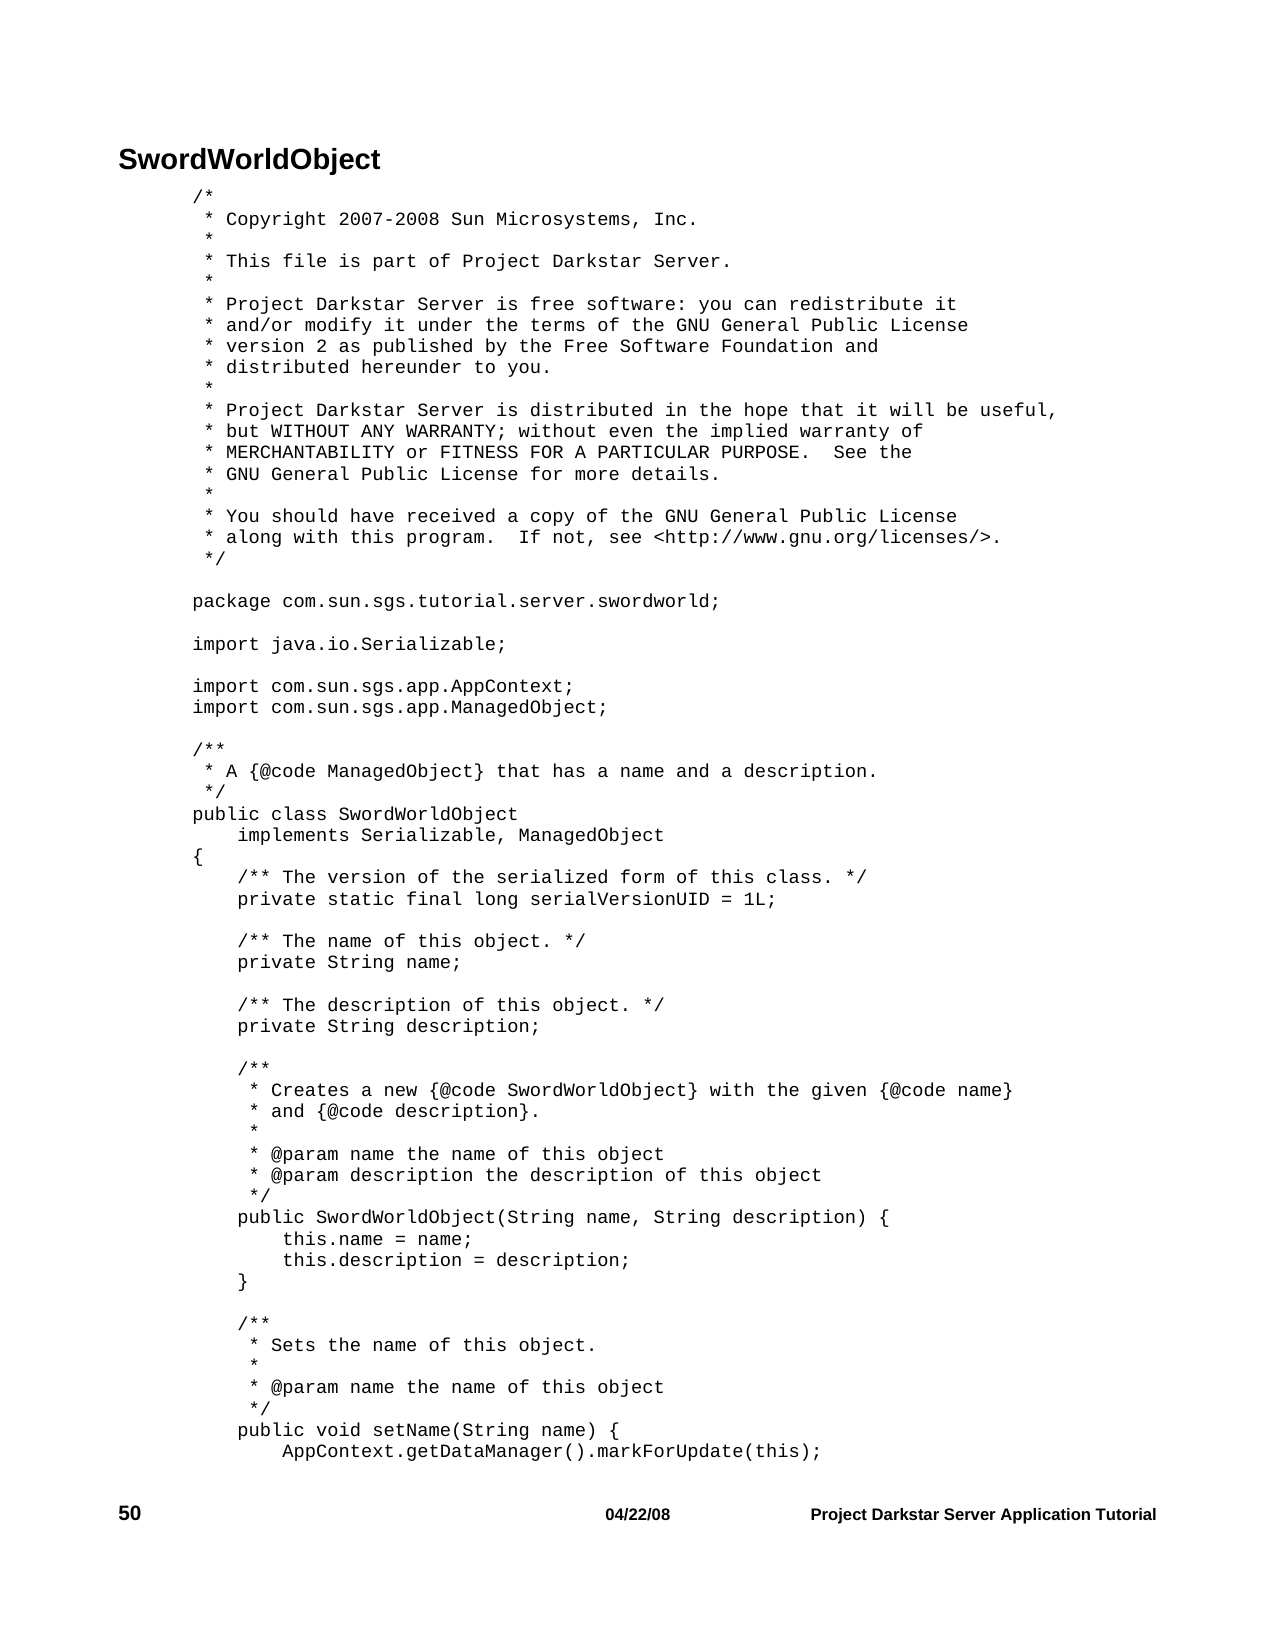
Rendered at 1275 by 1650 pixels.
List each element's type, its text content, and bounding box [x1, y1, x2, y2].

text /** [192, 1314, 1098, 1336]
text import com.sun.sgs.app.AppContext; [192, 677, 1098, 698]
text * [192, 379, 1098, 401]
text /** The version of the serialized form of this class. */ [192, 868, 1098, 889]
text * along with this program. If not, see <http://www.gnu.org/licenses/>. [192, 528, 1098, 549]
text * [192, 273, 1098, 294]
text * [192, 486, 1098, 507]
text private String description; [192, 1017, 1098, 1038]
text * and {@code description}. [192, 1102, 1098, 1123]
text * Sets the name of this object. [192, 1336, 1098, 1357]
text * [192, 231, 1098, 252]
text public class SwordWorldObject [192, 804, 1098, 826]
text * @param description the description of this object [192, 1166, 1098, 1187]
text * [192, 1123, 1098, 1144]
text * @param name the name of this object [192, 1378, 1098, 1399]
text * GNU General Public License for more details. [192, 464, 1098, 486]
text */ [192, 1187, 1098, 1208]
text implements Serializable, ManagedObject [192, 826, 1098, 847]
text * Project Darkstar Server is distributed in the hope that it will be useful, [192, 401, 1098, 422]
text */ [192, 783, 1098, 804]
text package com.sun.sgs.tutorial.server.swordworld; [192, 592, 1098, 613]
text * Project Darkstar Server is free software: you can redistribute it [192, 294, 1098, 316]
text * A {@code ManagedObject} that has a name and a description. [192, 762, 1098, 783]
text private String name; [192, 953, 1098, 974]
text * You should have received a copy of the GNU General Public License [192, 507, 1098, 528]
text /** [192, 741, 1098, 762]
text * Copyright 2007-2008 Sun Microsystems, Inc. [192, 209, 1098, 231]
subtitle SwordWorldObject [118, 143, 1157, 176]
text } [192, 1272, 1098, 1293]
text * MERCHANTABILITY or FITNESS FOR A PARTICULAR PURPOSE. See the [192, 443, 1098, 464]
text /* [192, 188, 1098, 209]
text * @param name the name of this object [192, 1144, 1098, 1166]
text /** The description of this object. */ [192, 996, 1098, 1017]
text private static final long serialVersionUID = 1L; [192, 889, 1098, 911]
text /** The name of this object. */ [192, 932, 1098, 953]
text * [192, 1357, 1098, 1378]
text * version 2 as published by the Free Software Foundation and [192, 337, 1098, 358]
text this.description = description; [192, 1251, 1098, 1272]
text * but WITHOUT ANY WARRANTY; without even the implied warranty of [192, 422, 1098, 443]
text */ [192, 1399, 1098, 1421]
text import com.sun.sgs.app.ManagedObject; [192, 698, 1098, 719]
text import java.io.Serializable; [192, 634, 1098, 656]
text /** [192, 1059, 1098, 1081]
text * distributed hereunder to you. [192, 358, 1098, 379]
text public void setName(String name) { [192, 1421, 1098, 1442]
text public SwordWorldObject(String name, String description) { [192, 1208, 1098, 1229]
text */ [192, 549, 1098, 571]
text * Creates a new {@code SwordWorldObject} with the given {@code name} [192, 1081, 1098, 1102]
text { [192, 847, 1098, 868]
text AppContext.getDataManager().markForUpdate(this); [192, 1442, 1098, 1463]
text * This file is part of Project Darkstar Server. [192, 252, 1098, 273]
text this.name = name; [192, 1229, 1098, 1251]
text * and/or modify it under the terms of the GNU General Public License [192, 316, 1098, 337]
